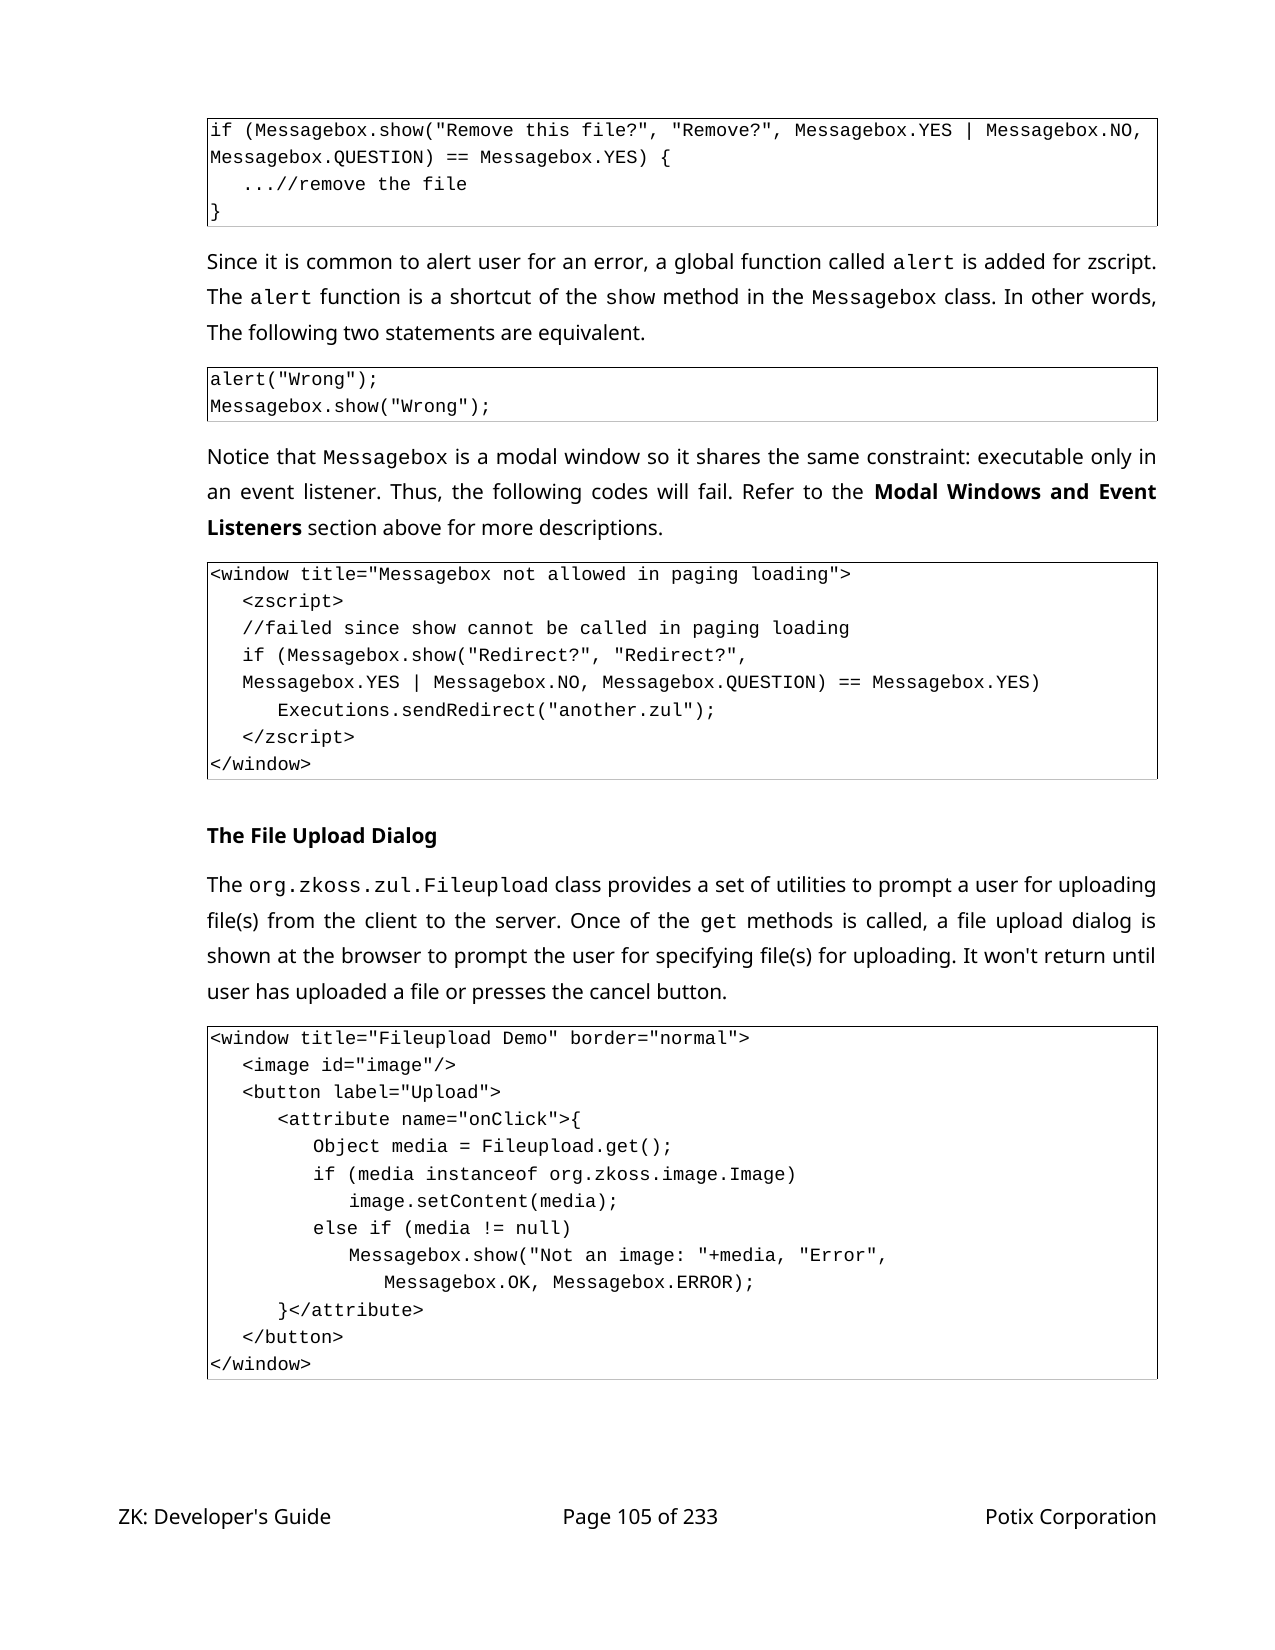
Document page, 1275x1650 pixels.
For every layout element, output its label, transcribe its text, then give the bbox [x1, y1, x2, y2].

text </window> [208, 1352, 1157, 1379]
text }</attribute> [208, 1297, 1157, 1322]
text Messagebox.show("Wrong"); [208, 394, 1157, 421]
text </button> [208, 1325, 1157, 1349]
text Since it is common to alert user for an error, a global function called alert is added for zscript. The alert function is a shortcut of the show method in the Messagebox class. In other words, The following two statements are equivalent. [207, 247, 1157, 346]
text Notice that Messagebox is a modal window so it shares the same constraint: executable only in an event listener. Thus, the following codes will fail. Refer to the Modal Windows and Event Listeners section above for more descriptions. [207, 442, 1157, 541]
text alert("Wrong"); [208, 368, 1157, 391]
text //failed since show cannot be called in paging loading [208, 616, 1157, 640]
text if (Messagebox.show("Remove this file?", "Remove?", Messagebox.YES | Messagebox.NO, Messagebox.QUESTION) == Messagebox.YES) { [208, 119, 1157, 169]
text Messagebox.show("Not an image: "+media, "Error", [208, 1243, 1157, 1267]
text image.setContent(media); [208, 1189, 1157, 1213]
subtitle The File Upload Dialog [207, 822, 1157, 850]
text if (media instanceof org.zkoss.image.Image) [208, 1162, 1157, 1186]
text <window title="Messagebox not allowed in paging loading"> [208, 563, 1157, 586]
text </zscript> [208, 725, 1157, 749]
text </window> [208, 752, 1157, 779]
text <window title="Fileupload Demo" border="normal"> [208, 1027, 1157, 1050]
text ...//remove the file [208, 172, 1157, 196]
text <button label="Upload"> [208, 1080, 1157, 1104]
text <zscript> [208, 589, 1157, 613]
text Messagebox.OK, Messagebox.ERROR); [208, 1270, 1157, 1294]
text Messagebox.YES | Messagebox.NO, Messagebox.QUESTION) == Messagebox.YES) [208, 670, 1157, 694]
text if (Messagebox.show("Redirect?", "Redirect?", [208, 643, 1157, 667]
text <attribute name="onClick">{ [208, 1107, 1157, 1131]
text Object media = Fileupload.get(); [208, 1134, 1157, 1159]
text The org.zkoss.zul.Fileupload class provides a set of utilities to prompt a user for uploading file(s) from the client to the server. Once of the get methods is called, a file upload dialog is shown at the browser to prompt the user for specifying file(s) for uploading. It won't return until user has uploaded a file or presses the cancel button. [207, 871, 1157, 1005]
text <image id="image"/> [208, 1053, 1157, 1077]
text else if (media != null) [208, 1216, 1157, 1240]
text } [208, 199, 1157, 226]
text Executions.sendRedirect("another.zul"); [208, 697, 1157, 722]
